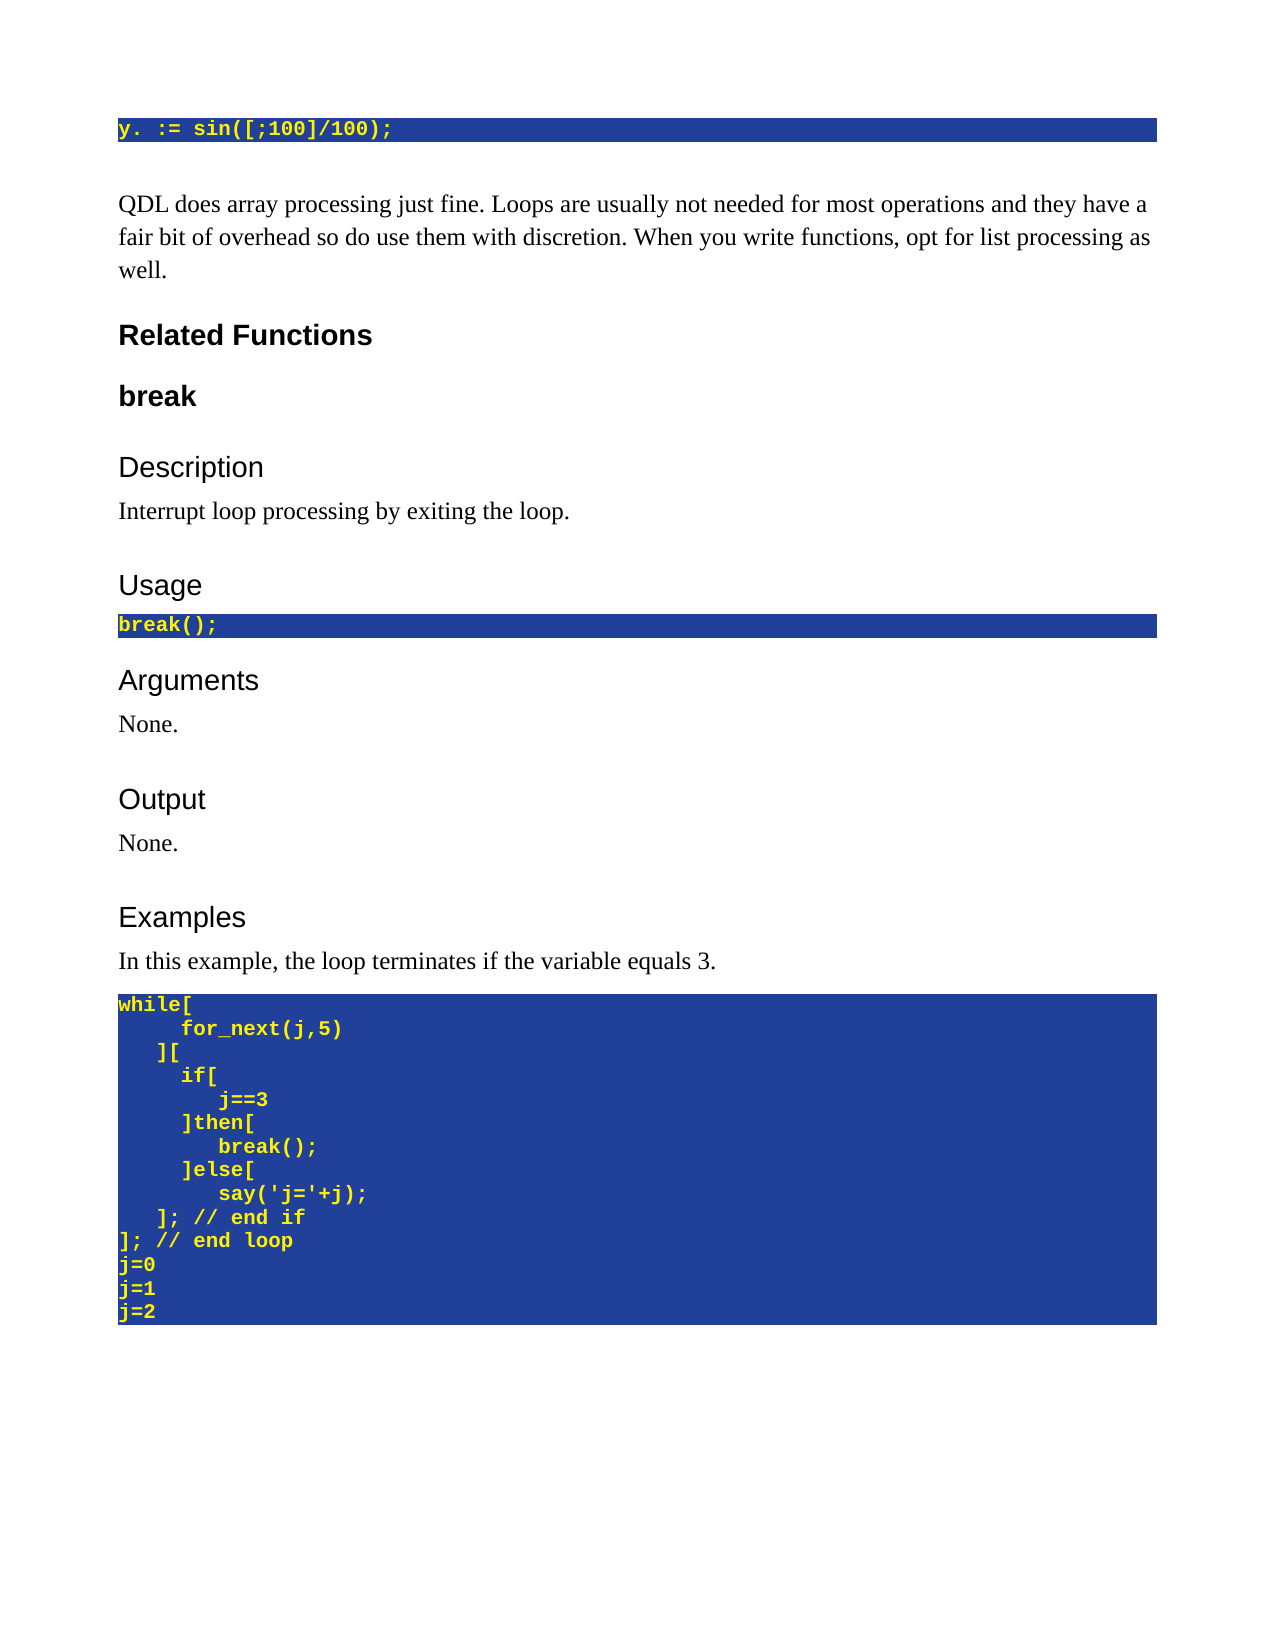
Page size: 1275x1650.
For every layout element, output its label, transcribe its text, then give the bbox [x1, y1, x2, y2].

text ]then[ [118, 1112, 1157, 1136]
text break(); [118, 614, 1157, 638]
text j==3 [118, 1088, 1157, 1112]
text ]; // end if [118, 1207, 1157, 1230]
text if[ [118, 1065, 1157, 1088]
subtitle Related Functions [118, 318, 1157, 351]
text None. [118, 709, 1157, 738]
subtitle Description [118, 450, 1157, 483]
subtitle Arguments [118, 663, 1157, 697]
text ][ [118, 1041, 1157, 1065]
text ]else[ [118, 1159, 1157, 1183]
text break(); [118, 1136, 1157, 1159]
subtitle Examples [118, 900, 1157, 934]
text ]; // end loop [118, 1230, 1157, 1254]
text None. [118, 828, 1157, 856]
text j=0 [118, 1254, 1157, 1278]
text Interrupt loop processing by exiting the loop. [118, 496, 1157, 524]
subtitle Usage [118, 568, 1157, 602]
text y. := sin([;100]/100); [118, 118, 1157, 142]
text j=2 [118, 1301, 1157, 1325]
text for_next(j,5) [118, 1018, 1157, 1041]
text j=1 [118, 1278, 1157, 1301]
subtitle break [118, 378, 1157, 412]
text say('j='+j); [118, 1183, 1157, 1207]
text QDL does array processing just fine. Loops are usually not needed for most operations and they have a fair bit of overhead so do use them with discretion. When you write functions, opt for list processing as well. [118, 189, 1157, 284]
text while[ [118, 994, 1157, 1018]
subtitle Output [118, 782, 1157, 815]
text In this example, the loop terminates if the variable equals 3. [118, 946, 1157, 975]
